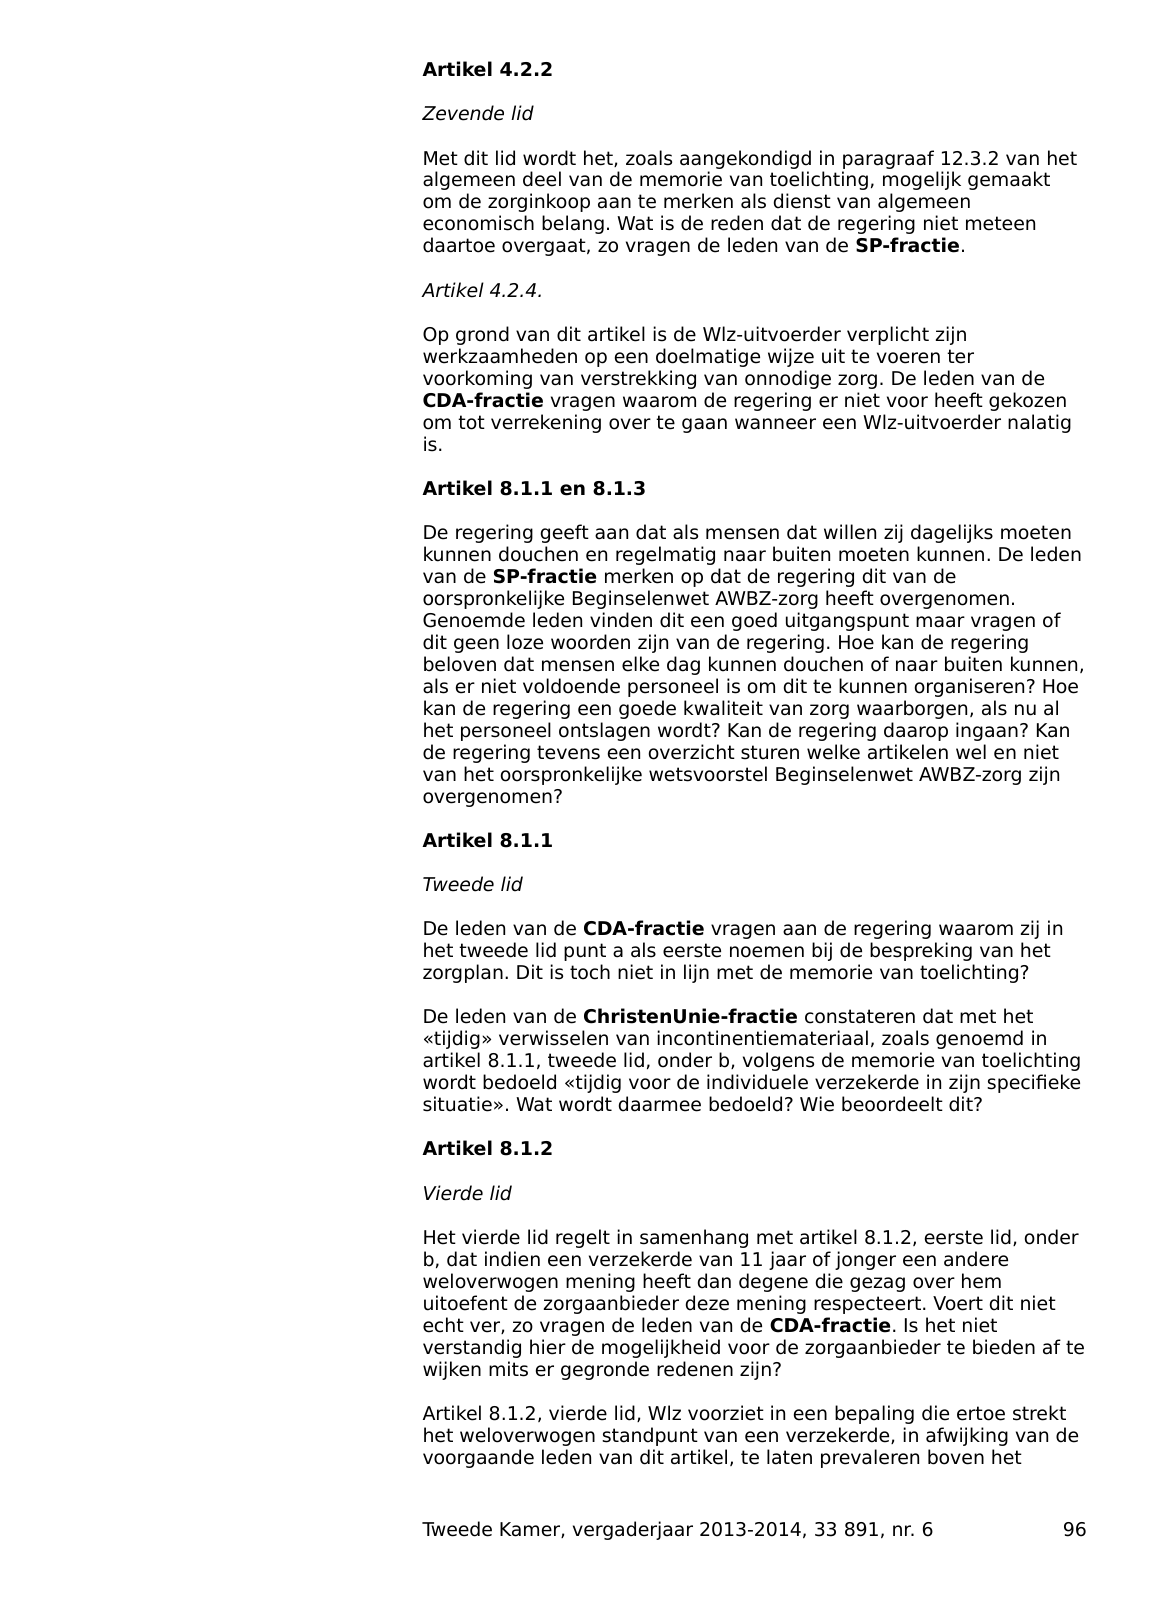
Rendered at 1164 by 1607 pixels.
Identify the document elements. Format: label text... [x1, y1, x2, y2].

subtitle Vierde lid [422, 1182, 1087, 1204]
subtitle Artikel 8.1.2 [422, 1138, 1087, 1160]
text Met dit lid wordt het, zoals aangekondigd in paragraaf 12.3.2 van het algemeen deel van de memorie van toelichting, mogelijk gemaakt om de zorginkoop aan te merken als dienst van algemeen economisch belang. Wat is de reden dat de regering niet meteen daartoe overgaat, zo vragen de leden van de SP-fractie. [422, 147, 1087, 257]
subtitle Artikel 4.2.2 [422, 59, 1087, 81]
text De leden van de CDA-fractie vragen aan de regering waarom zij in het tweede lid punt a als eerste noemen bij de bespreking van het zorgplan. Dit is toch niet in lijn met de memorie van toelichting? [422, 918, 1087, 984]
text De leden van de ChristenUnie-fractie constateren dat met het «tijdig» verwisselen van incontinentiemateriaal, zoals genoemd in artikel 8.1.1, tweede lid, onder b, volgens de memorie van toelichting wordt bedoeld «tijdig voor de individuele verzekerde in zijn specifieke situatie». Wat wordt daarmee bedoeld? Wie beoordeelt dit? [422, 1006, 1087, 1116]
subtitle Tweede lid [422, 874, 1087, 896]
subtitle Zevende lid [422, 103, 1087, 125]
text De regering geeft aan dat als mensen dat willen zij dagelijks moeten kunnen douchen en regelmatig naar buiten moeten kunnen. De leden van de SP-fractie merken op dat de regering dit van de oorspronkelijke Beginselenwet AWBZ-zorg heeft overgenomen. Genoemde leden vinden dit een goed uitgangspunt maar vragen of dit geen loze woorden zijn van de regering. Hoe kan de regering beloven dat mensen elke dag kunnen douchen of naar buiten kunnen, als er niet voldoende personeel is om dit te kunnen organiseren? Hoe kan de regering een goede kwaliteit van zorg waarborgen, als nu al het personeel ontslagen wordt? Kan de regering daarop ingaan? Kan de regering tevens een overzicht sturen welke artikelen wel en niet van het oorspronkelijke wetsvoorstel Beginselenwet AWBZ-zorg zijn overgenomen? [422, 522, 1087, 808]
text Het vierde lid regelt in samenhang met artikel 8.1.2, eerste lid, onder b, dat indien een verzekerde van 11 jaar of jonger een andere weloverwogen mening heeft dan degene die gezag over hem uitoefent de zorgaanbieder deze mening respecteert. Voert dit niet echt ver, zo vragen de leden van de CDA-fractie. Is het niet verstandig hier de mogelijkheid voor de zorgaanbieder te bieden af te wijken mits er gegronde redenen zijn? [422, 1227, 1087, 1381]
text Artikel 8.1.2, vierde lid, Wlz voorziet in een bepaling die ertoe strekt het weloverwogen standpunt van een verzekerde, in afwijking van de voorgaande leden van dit artikel, te laten prevaleren boven het [422, 1403, 1087, 1469]
subtitle Artikel 4.2.4. [422, 279, 1087, 301]
subtitle Artikel 8.1.1 en 8.1.3 [422, 478, 1087, 500]
text Op grond van dit artikel is de Wlz-uitvoerder verplicht zijn werkzaamheden op een doelmatige wijze uit te voeren ter voorkoming van verstrekking van onnodige zorg. De leden van de CDA-fractie vragen waarom de regering er niet voor heeft gekozen om tot verrekening over te gaan wanneer een Wlz-uitvoerder nalatig is. [422, 324, 1087, 456]
subtitle Artikel 8.1.1 [422, 830, 1087, 852]
